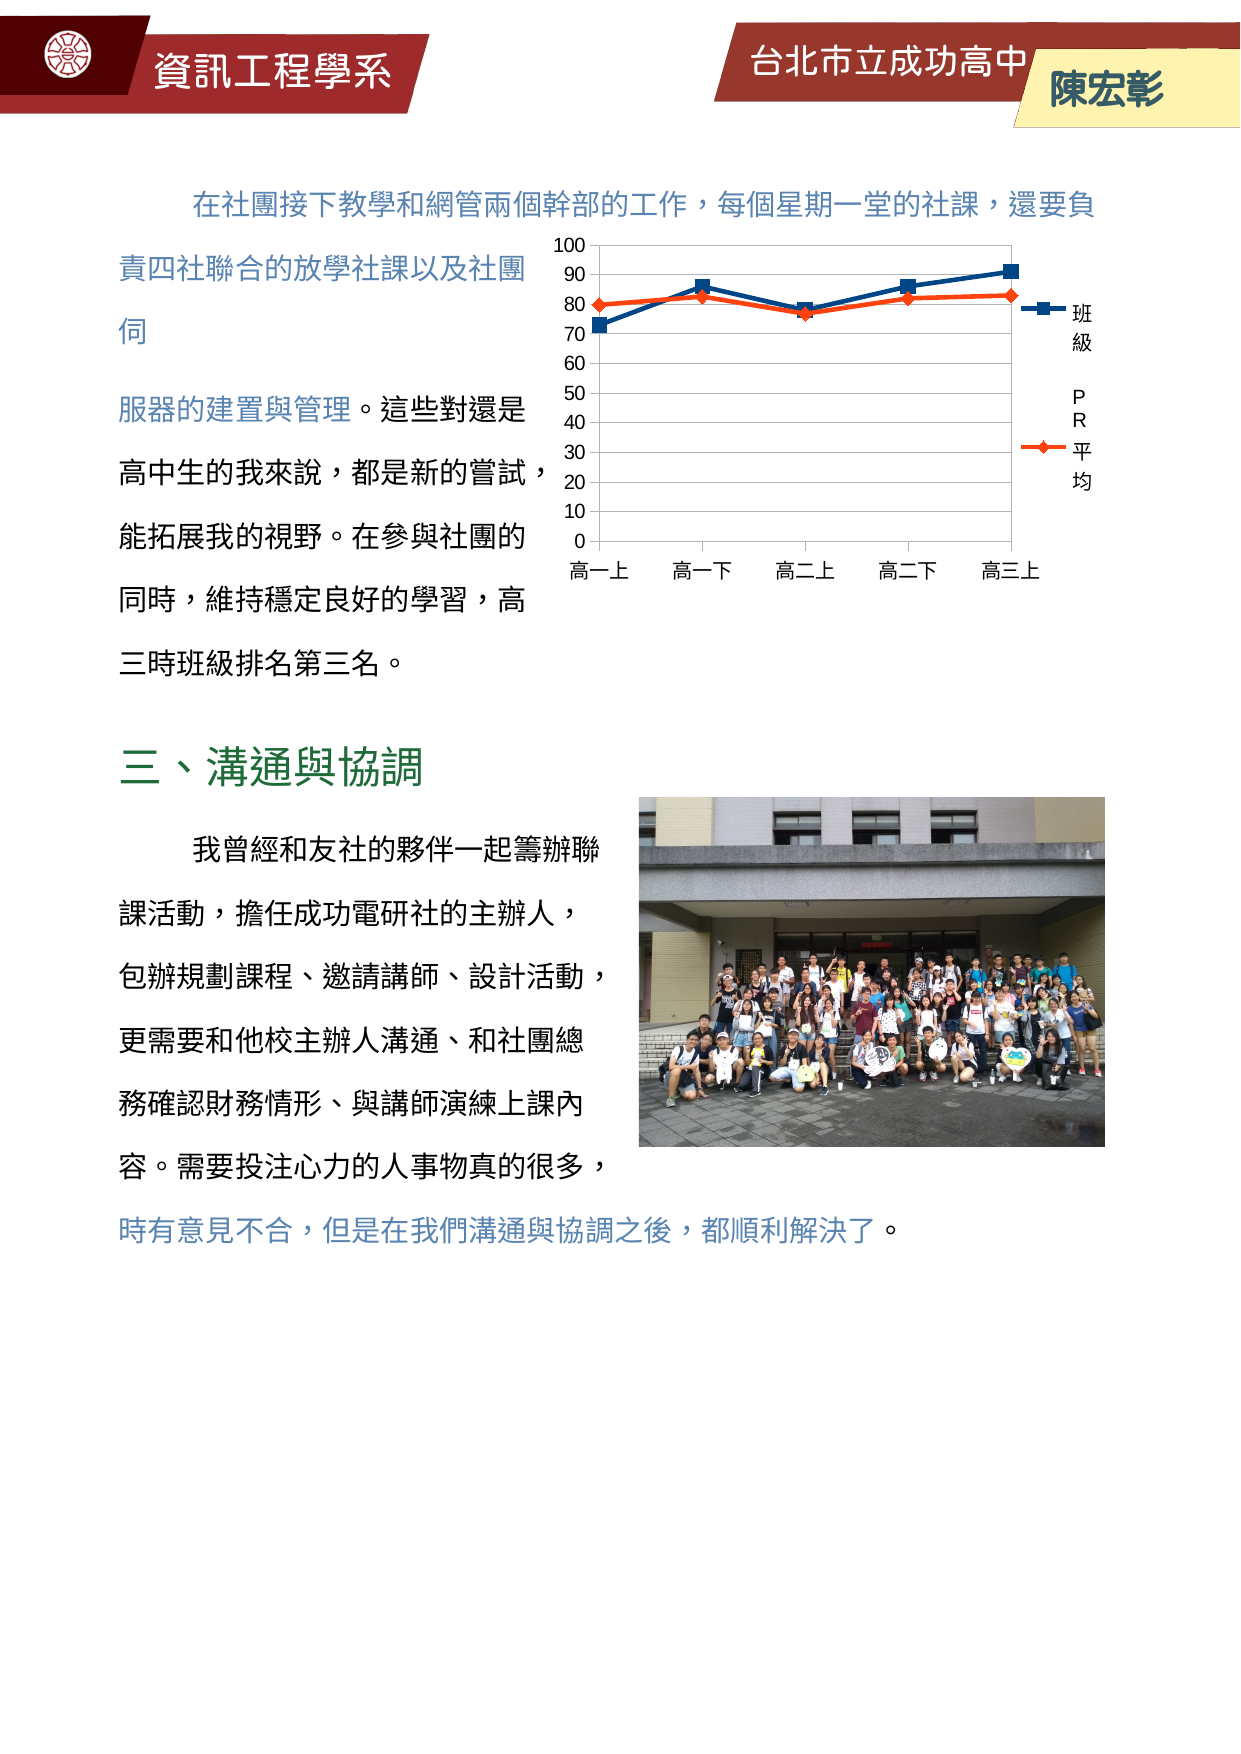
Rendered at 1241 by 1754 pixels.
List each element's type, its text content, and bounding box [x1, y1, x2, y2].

picture [0, 0, 1241, 152]
picture [638, 797, 1105, 1147]
text 我曾經和友社的夥伴一起籌辦聯課活動，擔任成功電研社的主辦人，包辦規劃課程、邀請講師、設計活動，更需要和他校主辦人溝通、和社團總務確認財務情形、與講師演練上課內容。需要投注心力的人事物真的很多，時有意見不合，但是在我們溝通與協調之後，都順利解決了。 [118, 1147, 1122, 1250]
subtitle 三、溝通與協調 [118, 733, 1122, 797]
text 在社團接下教學和網管兩個幹部的工作，每個星期一堂的社課，還要負責四社聯合的放學社課以及社團伺 [118, 182, 1122, 351]
text 服器的建置與管理。這些對還是高中生的我來說，都是新的嘗試，能拓展我的視野。在參與社團的同時，維持穩定良好的學習，高三時班級排名第三名。 [118, 387, 1122, 683]
